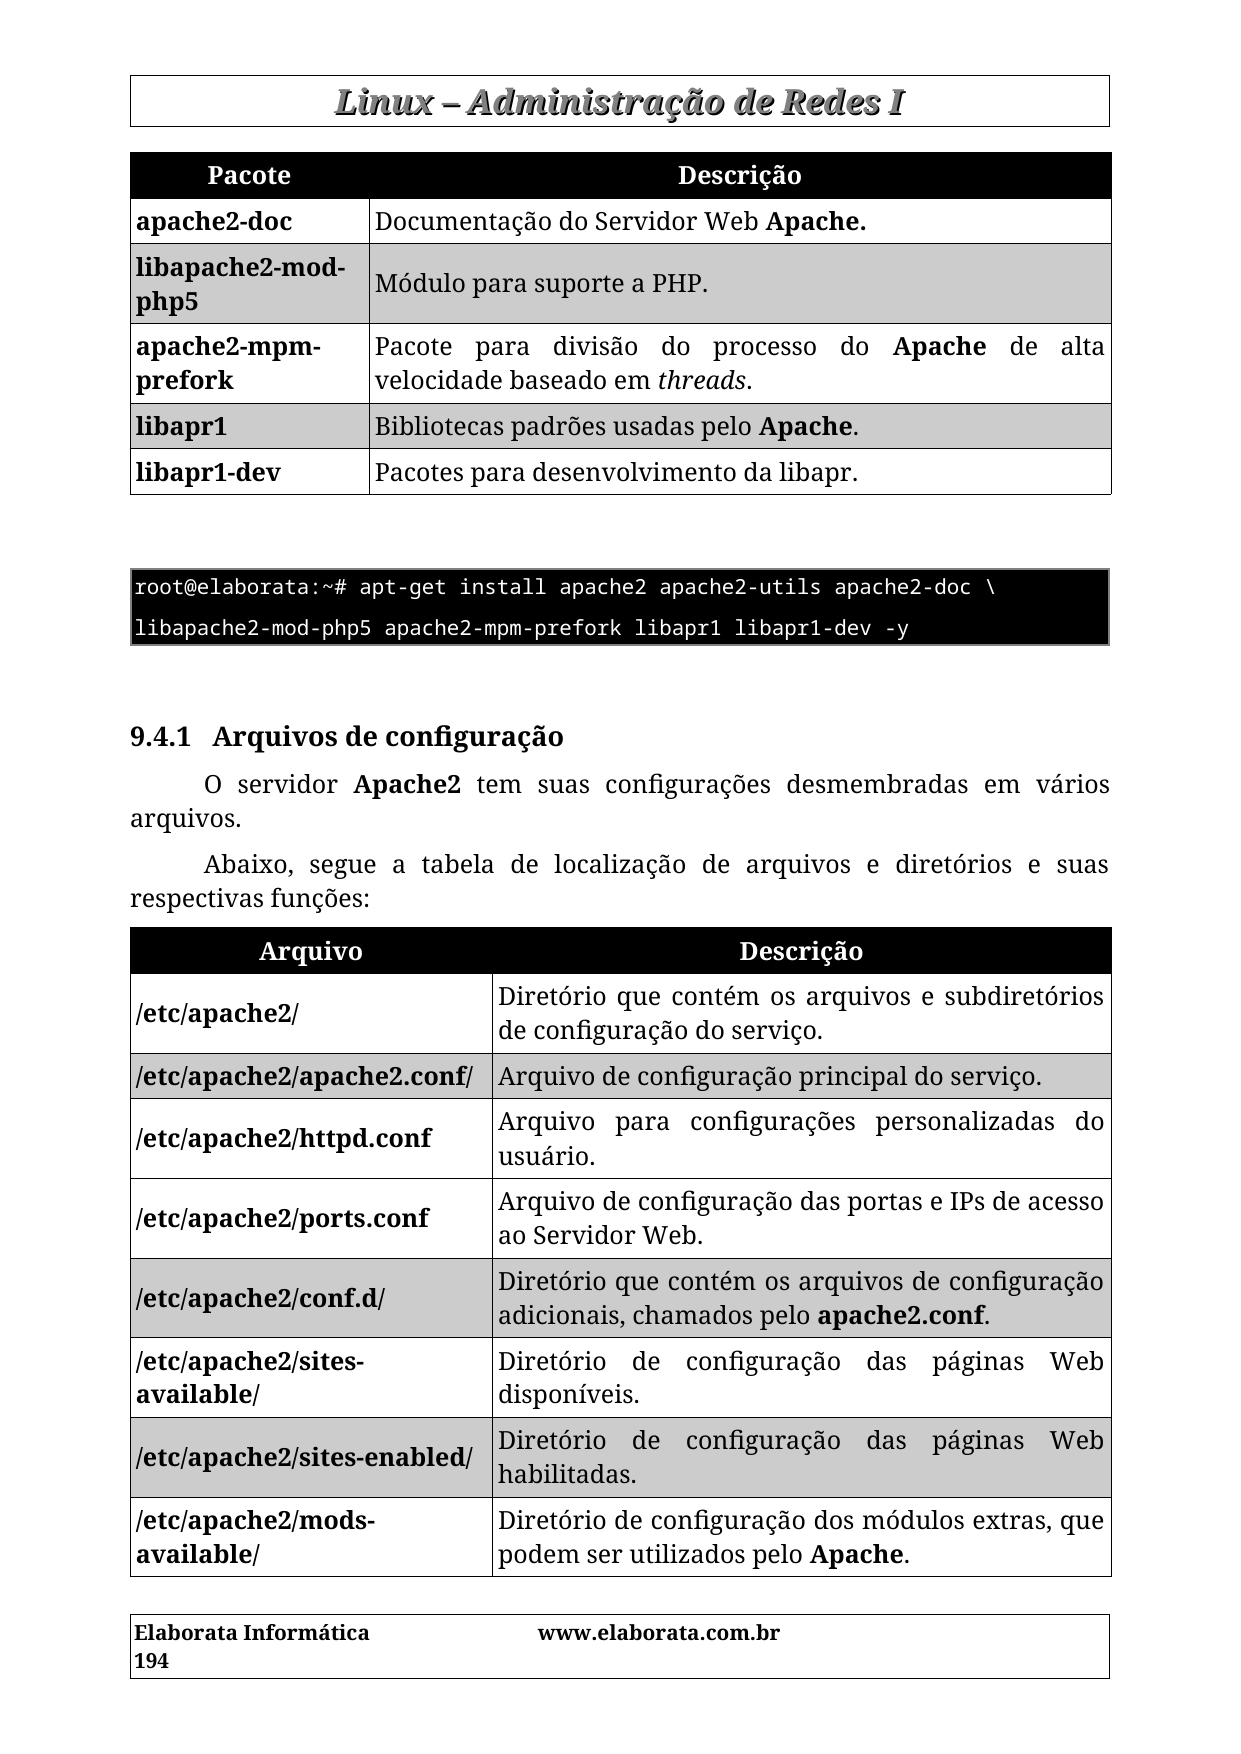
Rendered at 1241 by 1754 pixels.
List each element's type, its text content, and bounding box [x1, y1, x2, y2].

table_header Pacote [131, 153, 369, 198]
table_cell Bibliotecas padrões usadas pelo Apache. [370, 404, 1111, 448]
subtitle Arquivos de configuração [130, 717, 1110, 754]
table_cell Arquivo de configuração principal do serviço. [493, 1054, 1111, 1098]
table_cell libapache2-mod-php5 [131, 244, 369, 323]
table_cell /etc/apache2/ports.conf [131, 1179, 492, 1258]
table_cell /etc/apache2/sites-available/ [131, 1338, 492, 1417]
table_cell Diretório de configuração das páginas Web disponíveis. [493, 1338, 1111, 1417]
table_cell Pacotes para desenvolvimento da libapr. [370, 449, 1111, 494]
table_cell Arquivo para configurações personalizadas do usuário. [493, 1099, 1111, 1178]
table_cell libapr1-dev [131, 449, 369, 494]
table_header Descrição [369, 153, 1111, 198]
table_cell /etc/apache2/mods-available/ [131, 1498, 492, 1576]
table_cell /etc/apache2/ [131, 974, 492, 1053]
table_cell /etc/apache2/sites-enabled/ [131, 1418, 492, 1497]
text libapache2-mod-php5 apache2-mpm-prefork libapr1 libapr1-dev -y [132, 609, 1108, 644]
table_cell apache2-doc [131, 199, 369, 243]
table_cell Diretório de configuração das páginas Web habilitadas. [493, 1418, 1111, 1497]
table_header Arquivo [131, 928, 492, 973]
text Abaixo, segue a tabela de localização de arquivos e diretórios e suas respectivas funções: [130, 847, 1110, 915]
table_cell /etc/apache2/apache2.conf/ [131, 1054, 492, 1098]
table_cell Módulo para suporte a PHP. [370, 244, 1111, 323]
table_cell Documentação do Servidor Web Apache. [370, 199, 1111, 243]
text O servidor Apache2 tem suas configurações desmembradas em vários arquivos. [130, 766, 1110, 834]
table_cell /etc/apache2/httpd.conf [131, 1099, 492, 1178]
table_header Descrição [492, 928, 1111, 973]
table_cell Pacote para divisão do processo do Apache de alta velocidade baseado em threads. [370, 324, 1111, 403]
table_cell apache2-mpm-prefork [131, 324, 369, 403]
table_cell libapr1 [131, 404, 369, 448]
text root@elaborata:~# apt-get install apache2 apache2-utils apache2-doc \ [132, 570, 1108, 601]
table_cell Diretório de configuração dos módulos extras, que podem ser utilizados pelo Apache. [493, 1498, 1111, 1576]
table_cell Diretório que contém os arquivos de configuração adicionais, chamados pelo apache2.conf. [493, 1259, 1111, 1337]
table_cell /etc/apache2/conf.d/ [131, 1259, 492, 1337]
table_cell Arquivo de configuração das portas e IPs de acesso ao Servidor Web. [493, 1179, 1111, 1258]
table_cell Diretório que contém os arquivos e subdiretórios de configuração do serviço. [493, 974, 1111, 1053]
